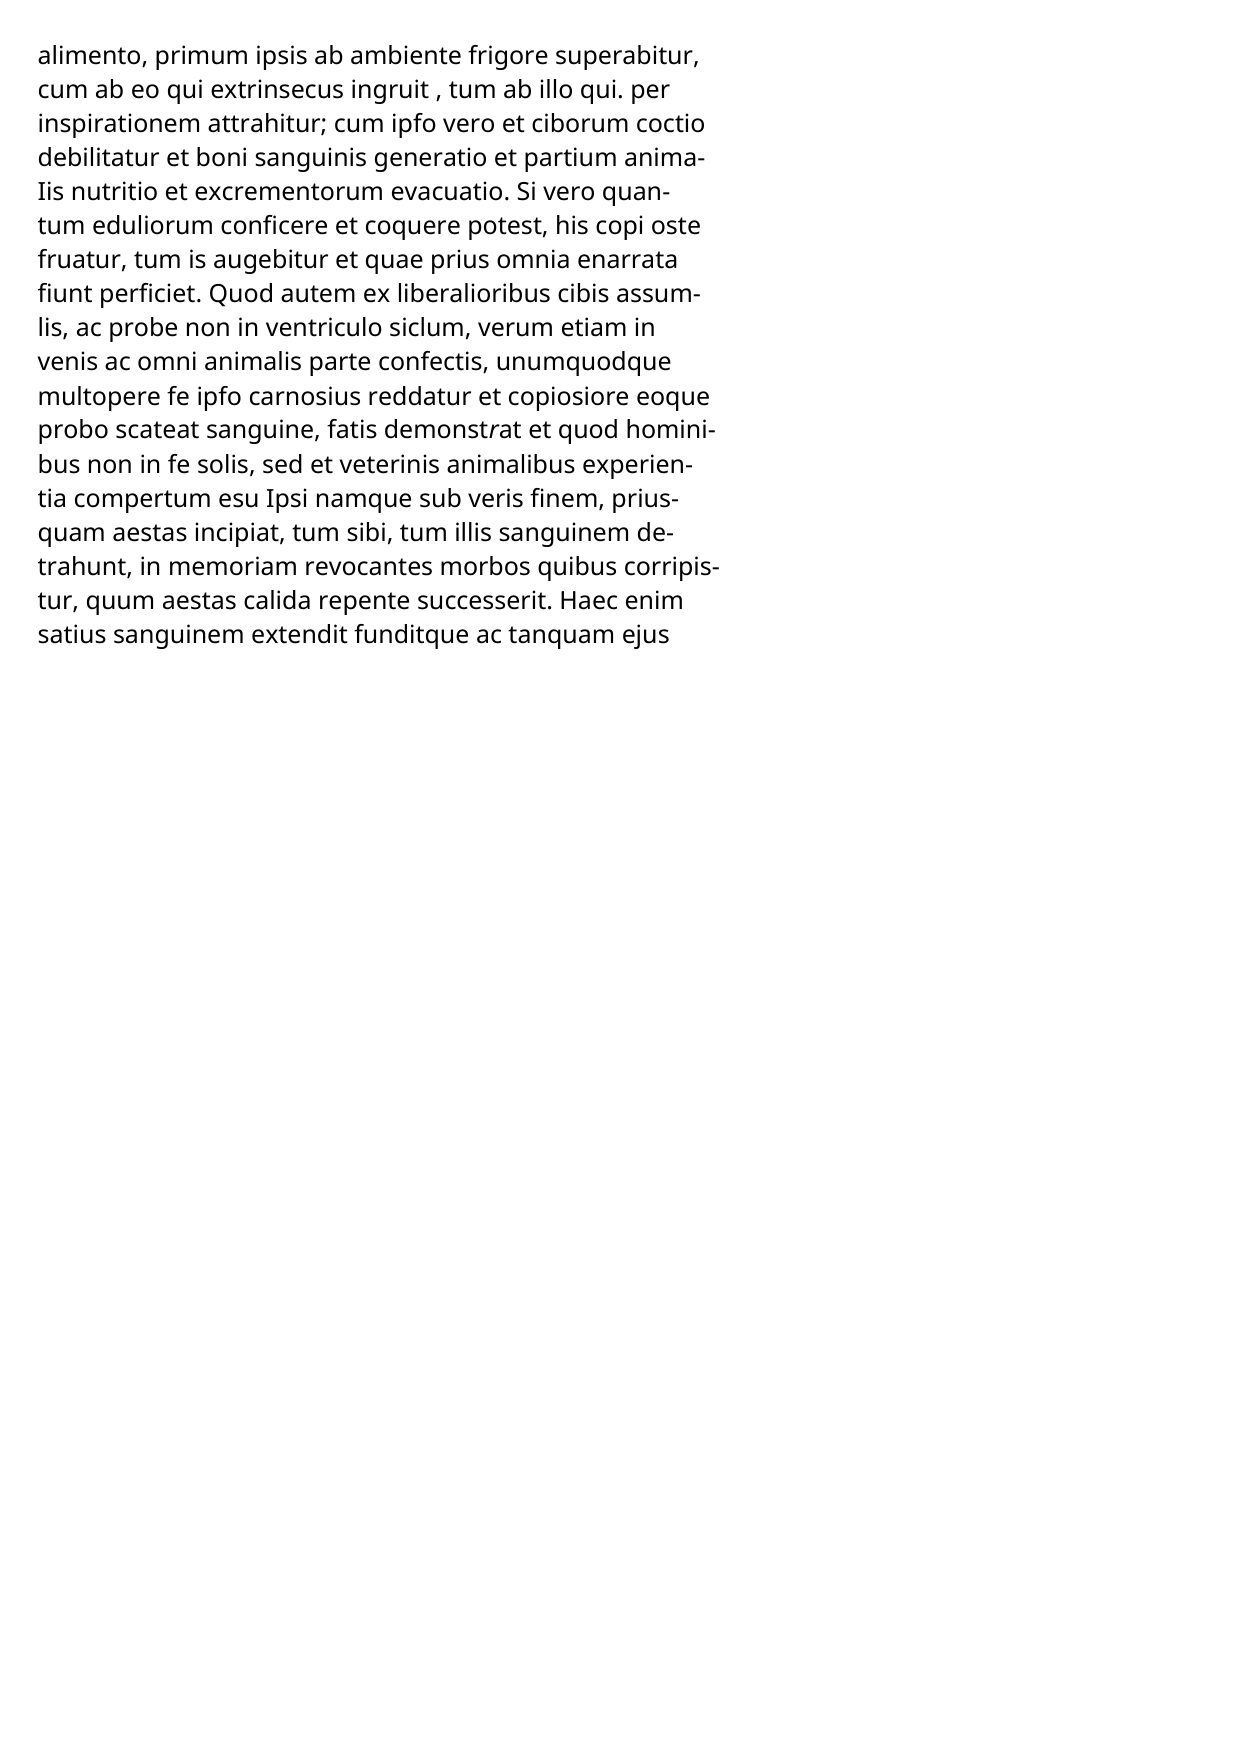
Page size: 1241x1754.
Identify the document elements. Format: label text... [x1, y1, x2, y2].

text alimento, primum ipsis ab ambiente frigore superabitur, cum ab eo qui extrinsecus ingruit , tum ab illo qui. per inspirationem attrahitur; cum ipfo vero et ciborum coctio debilitatur et boni sanguinis generatio et partium anima- Iis nutritio et excrementorum evacuatio. Si vero quan- tum eduliorum conficere et coquere potest, his copi oste fruatur, tum is augebitur et quae prius omnia enarrata fiunt perficiet. Quod autem ex liberalioribus cibis assum- lis, ac probe non in ventriculo siclum, verum etiam in venis ac omni animalis parte confectis, unumquodque multopere fe ipfo carnosius reddatur et copiosiore eoque probo scateat sanguine, fatis demonstrat et quod homini- bus non in fe solis, sed et veterinis animalibus experien- tia compertum esu Ipsi namque sub veris finem, prius- quam aestas incipiat, tum sibi, tum illis sanguinem de- trahunt, in memoriam revocantes morbos quibus corripis- tur, quum aestas calida repente successerit. Haec enim satius sanguinem extendit funditque ac tanquam ejus [37, 37, 1203, 651]
